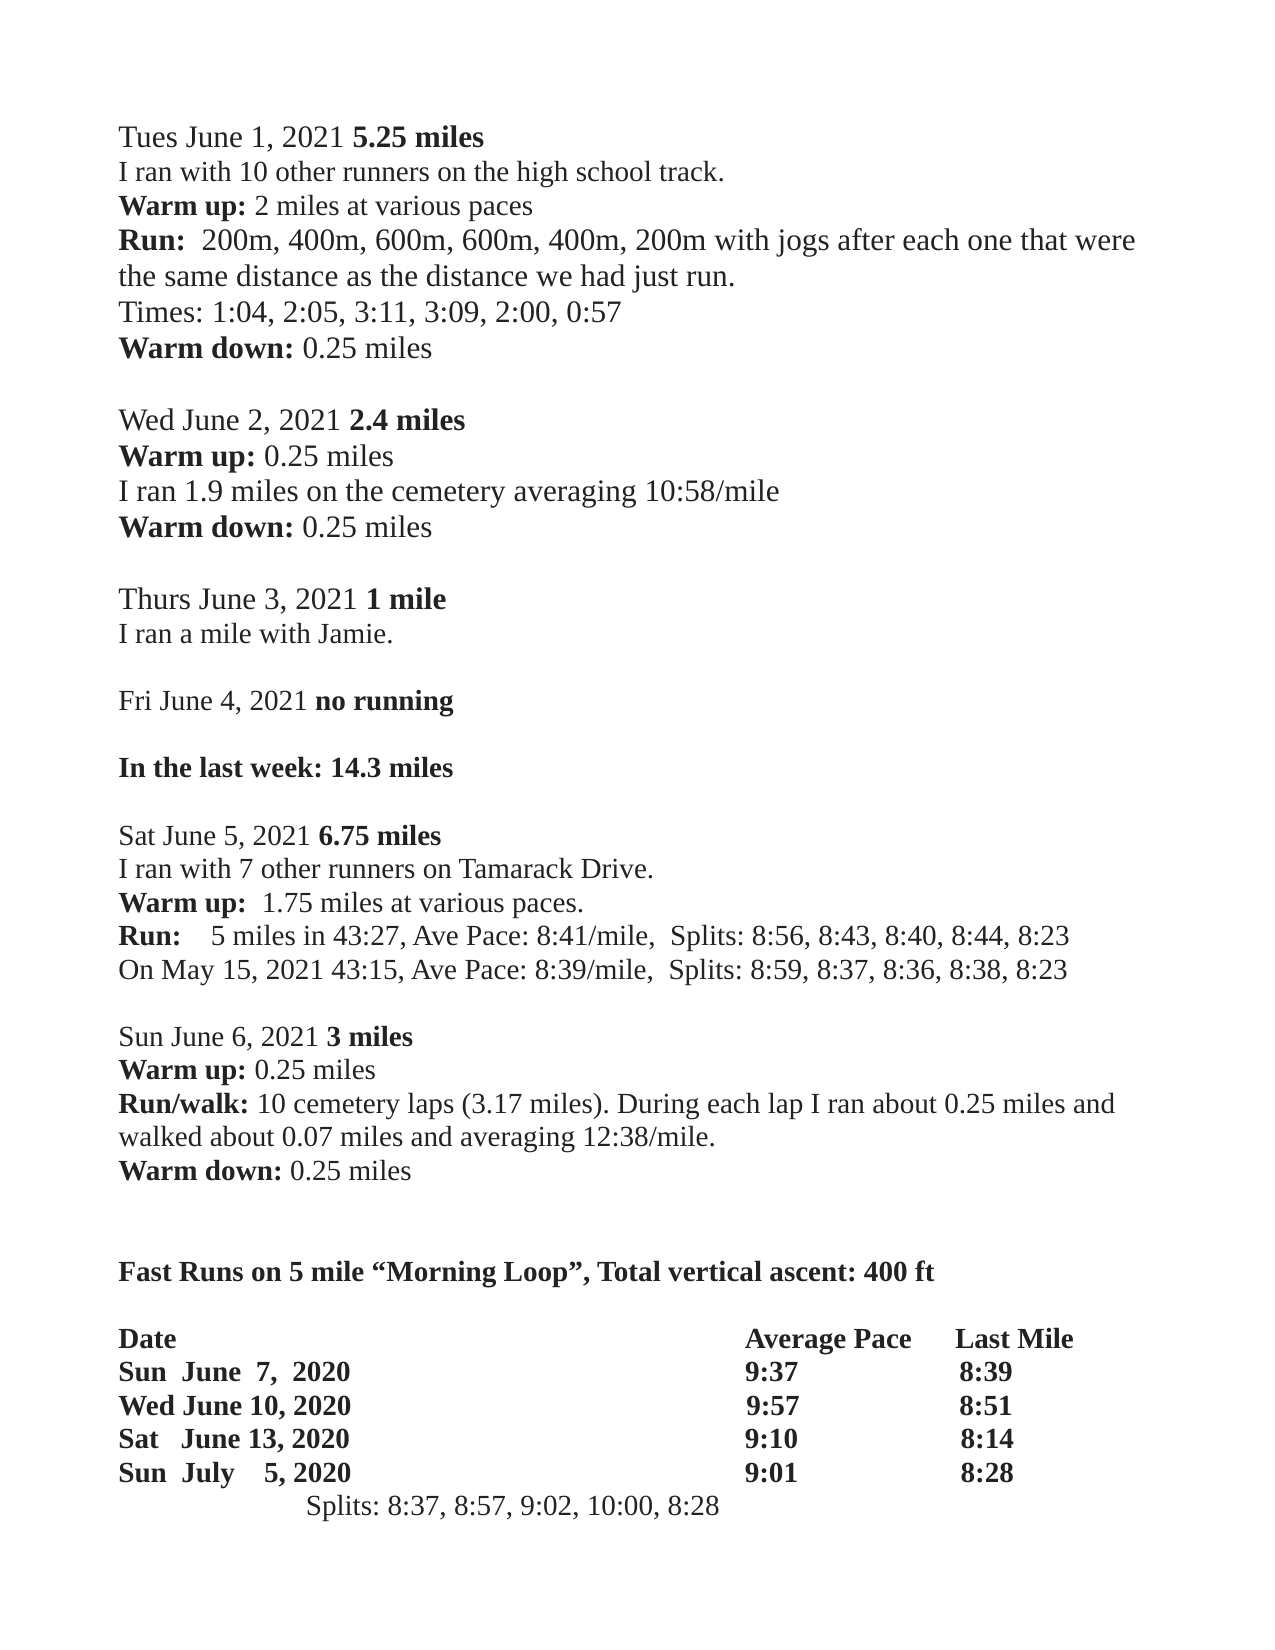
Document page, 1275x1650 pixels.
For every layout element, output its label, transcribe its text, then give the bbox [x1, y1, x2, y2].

text Fri June 4, 2021 no running [118, 683, 1161, 717]
text Sat June 13, 2020 9:10 8:14 Sun July 5, 2020 9:01 8:28 Splits: 8:37, 8:57, 9:02, 10:00, 8:28 [118, 1421, 1161, 1522]
text Thurs June 3, 2021 1 mile [118, 581, 1161, 616]
text Warm up: 2 miles at various paces [118, 188, 1161, 221]
text Wed June 10, 2020 9:57 8:51 [118, 1388, 1161, 1421]
text Sun June 6, 2021 3 miles [118, 1019, 1161, 1052]
text Warm down: 0.25 miles [118, 329, 1161, 365]
text I ran with 7 other runners on Tamarack Drive. [118, 851, 1161, 885]
text Run: 5 miles in 43:27, Ave Pace: 8:41/mile, Splits: 8:56, 8:43, 8:40, 8:44, 8:23 [118, 918, 1161, 952]
text Warm up: 0.25 miles [118, 437, 1161, 473]
text Wed June 2, 2021 2.4 miles [118, 401, 1161, 437]
text Fast Runs on 5 mile “Morning Loop”, Total vertical ascent: 400 ft [118, 1254, 1161, 1287]
text Sat June 5, 2021 6.75 miles [118, 818, 1161, 851]
text I ran with 10 other runners on the high school track. [118, 154, 1161, 188]
text Warm up: 0.25 miles [118, 1052, 1161, 1086]
text Run/walk: 10 cemetery laps (3.17 miles). During each lap I ran about 0.25 miles and walked about 0.07 miles and averaging 12:38/mile. [118, 1086, 1161, 1153]
text Warm up: 1.75 miles at various paces. [118, 885, 1161, 918]
text Warm down: 0.25 miles [118, 509, 1161, 544]
text Warm down: 0.25 miles [118, 1153, 1161, 1187]
text I ran 1.9 miles on the cemetery averaging 10:58/mile [118, 473, 1161, 509]
text Times: 1:04, 2:05, 3:11, 3:09, 2:00, 0:57 [118, 293, 1161, 329]
text In the last week: 14.3 miles [118, 751, 1161, 784]
text Tues June 1, 2021 5.25 miles [118, 118, 1161, 154]
text Sun June 7, 2020 9:37 8:39 [118, 1354, 1161, 1388]
text I ran a mile with Jamie. [118, 616, 1161, 650]
text Run: 200m, 400m, 600m, 600m, 400m, 200m with jogs after each one that were the same distance as the distance we had just run. [118, 221, 1161, 293]
text Date Average Pace Last Mile [118, 1321, 1161, 1354]
text On May 15, 2021 43:15, Ave Pace: 8:39/mile, Splits: 8:59, 8:37, 8:36, 8:38, 8:23 [118, 952, 1161, 985]
